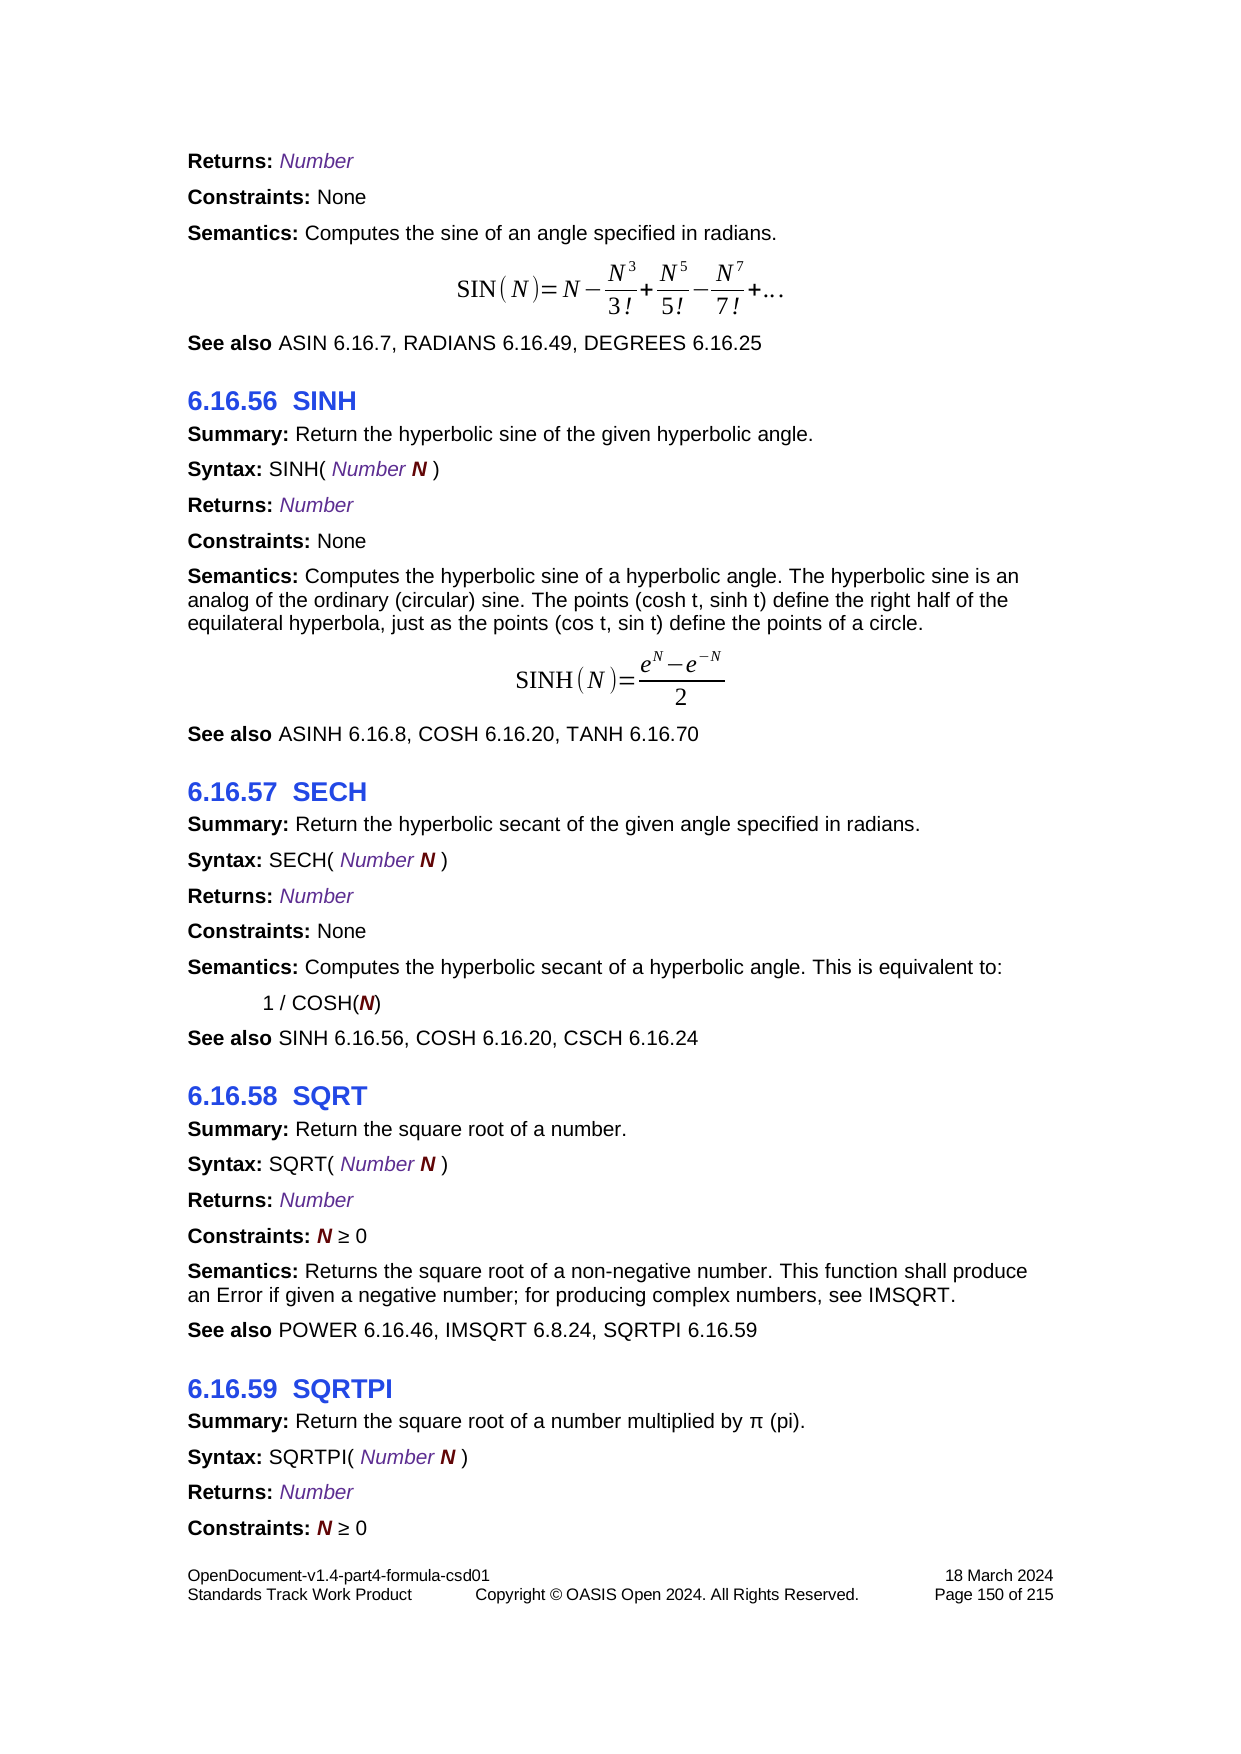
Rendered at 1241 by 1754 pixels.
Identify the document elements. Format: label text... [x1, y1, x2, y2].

text 1 / COSH(N) [187, 991, 1053, 1014]
text Summary: Return the square root of a number multiplied by π (pi). [187, 1409, 1053, 1433]
text Returns: Number [187, 1188, 1053, 1212]
text Summary: Return the hyperbolic sine of the given hyperbolic angle. [187, 422, 1053, 446]
text Summary: Return the square root of a number. [187, 1117, 1053, 1141]
text See also ASINH 6.16.8, COSH 6.16.20, TANH 6.16.70 [187, 722, 1053, 746]
subtitle SQRT [187, 1081, 1053, 1111]
text Semantics: Returns the square root of a non-negative number. This function shall produce an Error if given a negative number; for producing complex numbers, see IMSQRT. [187, 1260, 1053, 1307]
text Constraints: N ≥ 0 [187, 1224, 1053, 1248]
text Summary: Return the hyperbolic secant of the given angle specified in radians. [187, 813, 1053, 836]
text Syntax: SECH( Number N ) [187, 848, 1053, 872]
text Returns: Number [187, 1481, 1053, 1504]
text Returns: Number [187, 493, 1053, 517]
text Syntax: SINH( Number N ) [187, 458, 1053, 481]
subtitle SINH [187, 386, 1053, 416]
text See also ASIN 6.16.7, RADIANS 6.16.49, DEGREES 6.16.25 [187, 332, 1053, 355]
text Returns: Number [187, 884, 1053, 908]
text Constraints: N ≥ 0 [187, 1516, 1053, 1540]
text Semantics: Computes the hyperbolic secant of a hyperbolic angle. This is equivalent to: [187, 955, 1053, 979]
text Constraints: None [187, 529, 1053, 553]
subtitle SECH [187, 777, 1053, 807]
subtitle SQRTPI [187, 1373, 1053, 1403]
text Constraints: None [187, 920, 1053, 943]
text Semantics: Computes the hyperbolic sine of a hyperbolic angle. The hyperbolic sine is an analog of the ordinary (circular) sine. The points (cosh t, sinh t) define the right half of the equilateral hyperbola, just as the points (cos t, sin t) define the points of a circle. [187, 565, 1053, 635]
text See also SINH 6.16.56, COSH 6.16.20, CSCH 6.16.24 [187, 1027, 1053, 1050]
text Semantics: Computes the sine of an angle specified in radians. [187, 221, 1053, 245]
text Returns: Number [187, 150, 1053, 173]
text Constraints: None [187, 186, 1053, 209]
text Syntax: SQRT( Number N ) [187, 1153, 1053, 1176]
text Syntax: SQRTPI( Number N ) [187, 1445, 1053, 1469]
text See also POWER 6.16.46, IMSQRT 6.8.24, SQRTPI 6.16.59 [187, 1319, 1053, 1342]
